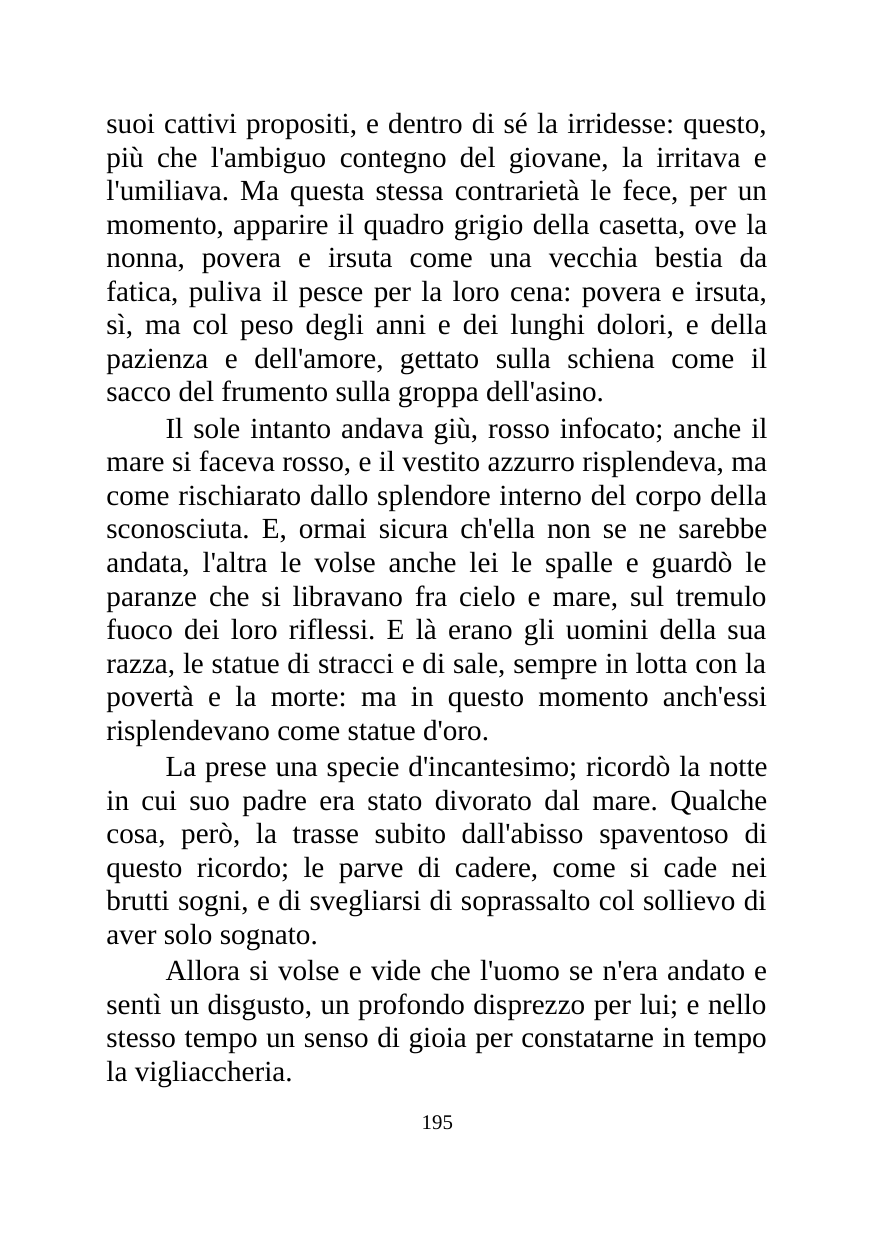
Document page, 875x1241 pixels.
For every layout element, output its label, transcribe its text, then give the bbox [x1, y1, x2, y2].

text Il sole intanto andava giù, rosso infocato; anche il mare si faceva rosso, e il vestito azzurro risplendeva, ma come rischiarato dallo splendore interno del corpo della sconosciuta. E, ormai sicura ch'ella non se ne sarebbe andata, l'altra le volse anche lei le spalle e guardò le paranze che si libravano fra cielo e mare, sul tremulo fuoco dei loro riflessi. E là erano gli uomini della sua razza, le statue di stracci e di sale, sempre in lotta con la povertà e la morte: ma in questo momento anch'essi risplendevano come statue d'oro. [106, 411, 768, 746]
text suoi cattivi propositi, e dentro di sé la irridesse: questo, più che l'ambiguo contegno del giovane, la irritava e l'umiliava. Ma questa stessa contrarietà le fece, per un momento, apparire il quadro grigio della casetta, ove la nonna, povera e irsuta come una vecchia bestia da fatica, puliva il pesce per la loro cena: povera e irsuta, sì, ma col peso degli anni e dei lunghi dolori, e della pazienza e dell'amore, gettato sulla schiena come il sacco del frumento sulla groppa dell'asino. [106, 106, 768, 408]
text La prese una specie d'incantesimo; ricordò la notte in cui suo padre era stato divorato dal mare. Qualche cosa, però, la trasse subito dall'abisso spaventoso di questo ricordo; le parve di cadere, come si cade nei brutti sogni, e di svegliarsi di soprassalto col sollievo di aver solo sognato. [106, 749, 768, 951]
text Allora si volse e vide che l'uomo se n'era andato e sentì un disgusto, un profondo disprezzo per lui; e nello stesso tempo un senso di gioia per constatarne in tempo la vigliaccheria. [106, 953, 768, 1088]
